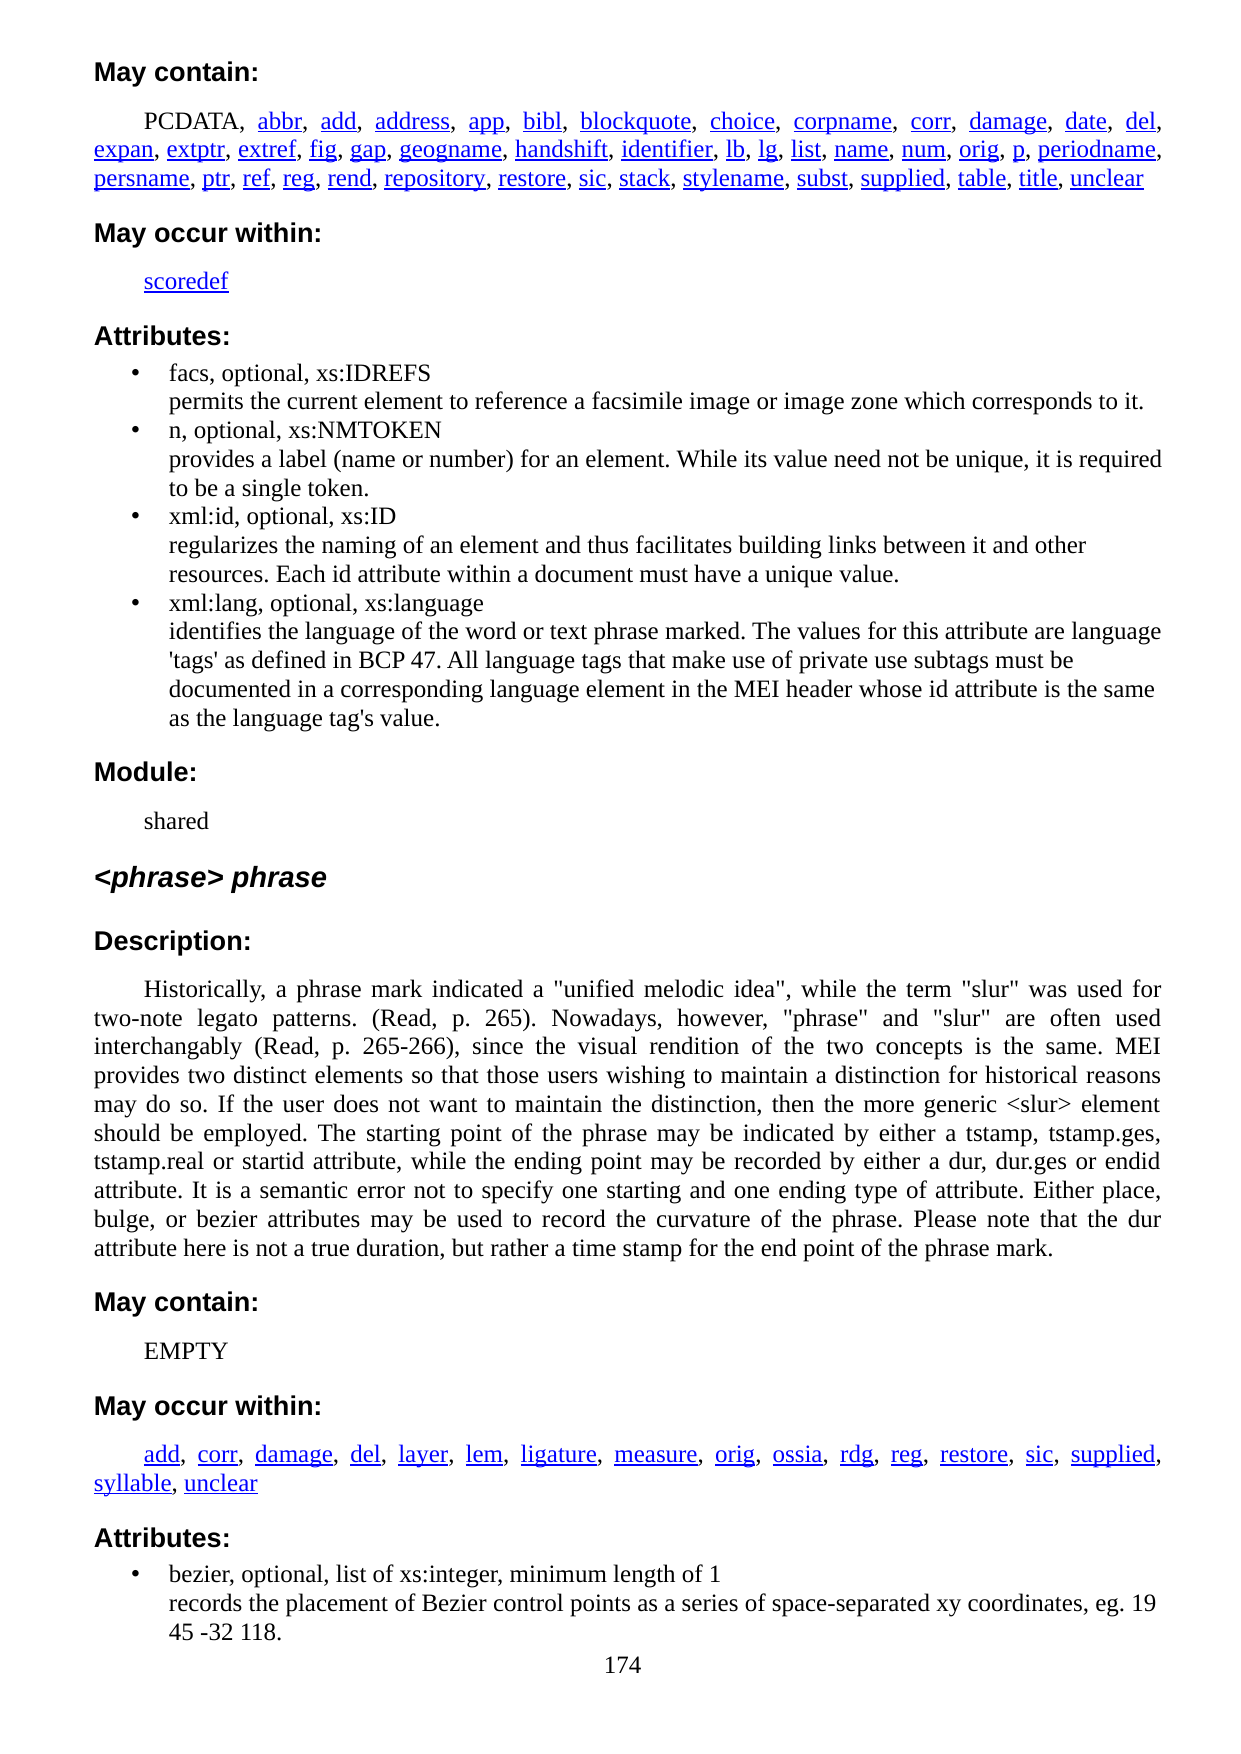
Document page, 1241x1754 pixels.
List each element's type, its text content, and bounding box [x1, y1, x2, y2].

subtitle <phrase> phrase [94, 860, 1162, 893]
subtitle Description: [94, 924, 1162, 956]
subtitle Attributes: [94, 320, 1162, 351]
list bezier, optional, list of xs:integer, minimum length of 1 records the placement of Bezier control points as a series of space-separated xy coordinates, eg. 19 45 -32 118. [131, 1559, 1162, 1645]
text scoredef [94, 266, 1162, 295]
list facs, optional, xs:IDREFS permits the current element to reference a facsimile image or image zone which corresponds to it. [131, 358, 1162, 415]
list xml:id, optional, xs:ID regularizes the naming of an element and thus facilitates building links between it and other resources. Each id attribute within a document must have a unique value. [131, 501, 1162, 588]
subtitle May contain: [94, 56, 1162, 87]
list n, optional, xs:NMTOKEN provides a label (name or number) for an element. While its value need not be unique, it is required to be a single token. [131, 415, 1162, 501]
subtitle May occur within: [94, 217, 1162, 248]
subtitle Attributes: [94, 1522, 1162, 1553]
list xml:lang, optional, xs:language identifies the language of the word or text phrase marked. The values for this attribute are language 'tags' as defined in BCP 47. All language tags that make use of private use subtags must be documented in a corresponding language element in the MEI header whose id attribute is the same as the language tag's value. [131, 588, 1162, 731]
text PCDATA, abbr, add, address, app, bibl, blockquote, choice, corpname, corr, damage, date, del, expan, extptr, extref, fig, gap, geogname, handshift, identifier, lb, lg, list, name, num, orig, p, periodname, persname, ptr, ref, reg, rend, repository, restore, sic, stack, stylename, subst, supplied, table, title, unclear [94, 106, 1162, 192]
text add, corr, damage, del, layer, lem, ligature, measure, orig, ossia, rdg, reg, restore, sic, supplied, syllable, unclear [94, 1439, 1162, 1497]
text Historically, a phrase mark indicated a "unified melodic idea", while the term "slur" was used for two-note legato patterns. (Read, p. 265). Nowadays, however, "phrase" and "slur" are often used interchangably (Read, p. 265-266), since the visual rendition of the two concepts is the same. MEI provides two distinct elements so that those users wishing to maintain a distinction for historical reasons may do so. If the user does not want to maintain the distinction, then the more generic <slur> element should be employed. The starting point of the phrase may be indicated by either a tstamp, tstamp.ges, tstamp.real or startid attribute, while the ending point may be recorded by either a dur, dur.ges or endid attribute. It is a semantic error not to specify one starting and one ending type of attribute. Either place, bulge, or bezier attributes may be used to record the curvature of the phrase. Please note that the dur attribute here is not a true duration, but rather a time stamp for the end point of the phrase mark. [94, 974, 1162, 1261]
subtitle Module: [94, 756, 1162, 788]
subtitle May contain: [94, 1286, 1162, 1318]
subtitle May occur within: [94, 1390, 1162, 1421]
text EMPTY [94, 1336, 1162, 1365]
text shared [94, 806, 1162, 835]
